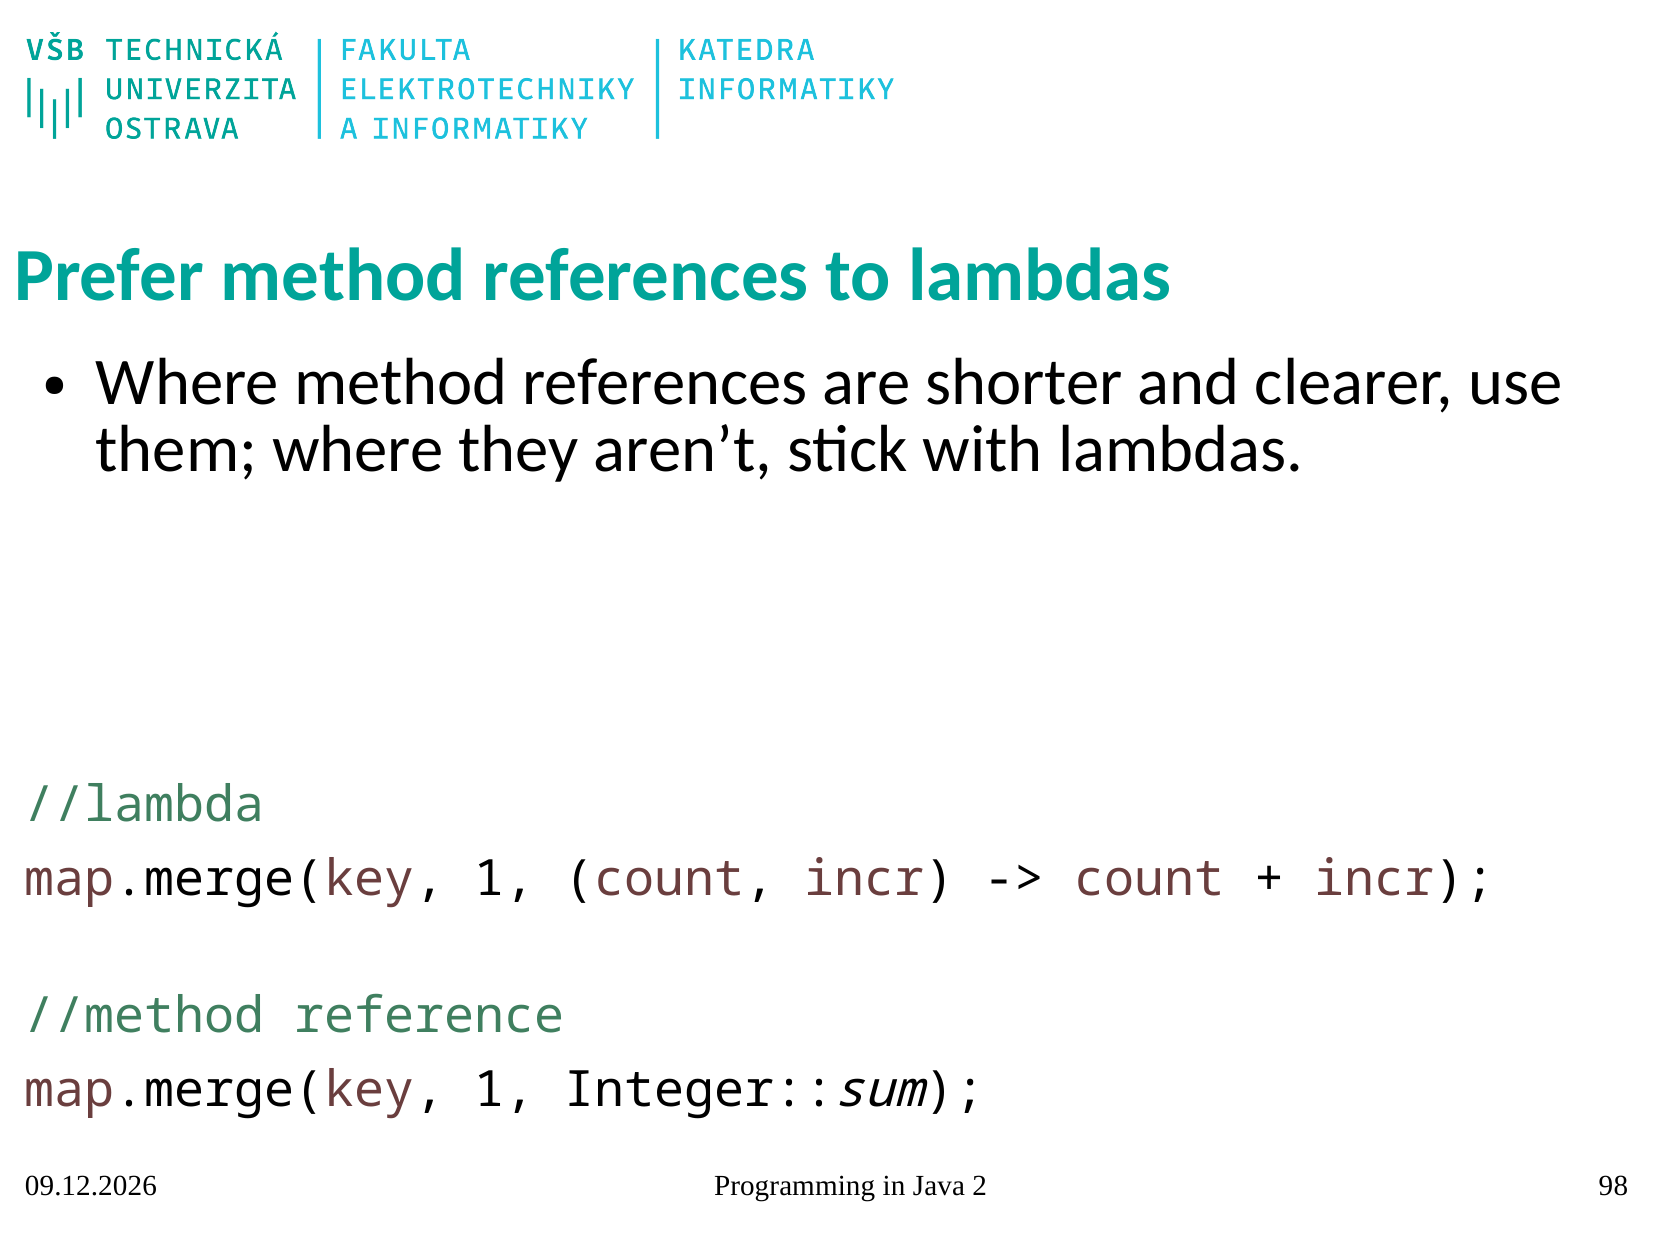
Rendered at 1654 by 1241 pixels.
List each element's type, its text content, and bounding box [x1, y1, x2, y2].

list //lambda map.merge(key, 1, (count, incr) -> count + incr); //method reference map.merge(key, 1, Integer::sum); [24, 767, 1629, 1146]
list Where method references are shorter and clearer, use them; where they aren’t, stick with lambdas. [24, 354, 1629, 732]
picture [26, 31, 894, 139]
title Prefer method references to lambdas [14, 165, 1619, 319]
